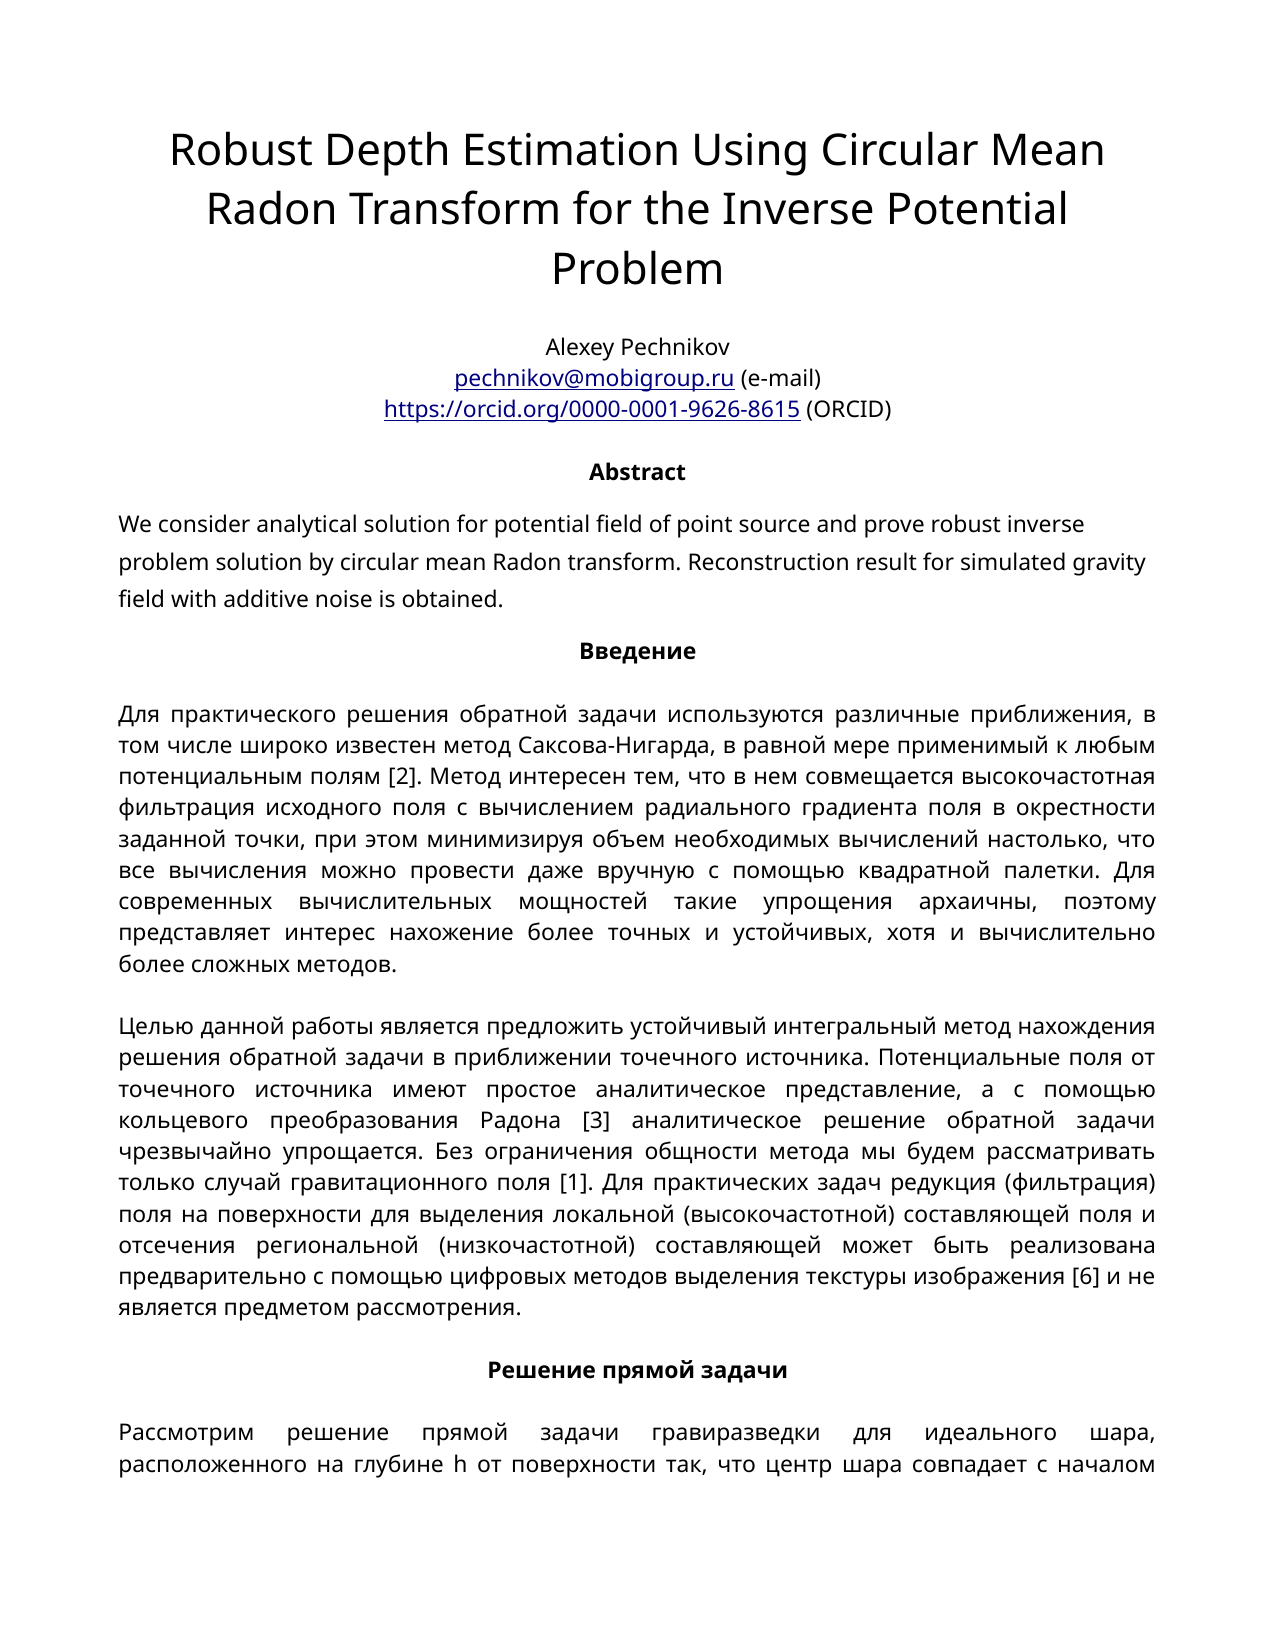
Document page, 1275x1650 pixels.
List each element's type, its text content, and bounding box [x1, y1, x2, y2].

text We consider analytical solution for potential field of point source and prove robust inverse problem solution by circular mean Radon transform. Reconstruction result for simulated gravity field with additive noise is obtained. [118, 508, 1157, 614]
text Целью данной работы является предложить устойчивый интегральный метод нахождения решения обратной задачи в приближении точечного источника. Потенциальные поля от точечного источника имеют простое аналитическое представление, а с помощью кольцевого преобразования Радона [3] аналитическое решение обратной задачи чрезвычайно упрощается. Без ограничения общности метода мы будем рассматривать только случай гравитационного поля [1]. Для практических задач редукция (фильтрация) поля на поверхности для выделения локальной (высокочастотной) составляющей поля и отсечения региональной (низкочастотной) составляющей может быть реализована предварительно с помощью цифровых методов выделения текстуры изображения [6] и не является предметом рассмотрения. [118, 1010, 1157, 1323]
text Abstract [118, 456, 1157, 487]
text Robust Depth Estimation Using Circular Mean Radon Transform for the Inverse Potential Problem [118, 118, 1157, 297]
text Решение прямой задачи [118, 1354, 1157, 1385]
text Alexey Pechnikov [118, 331, 1157, 362]
text pechnikov@mobigroup.ru (e-mail) [118, 362, 1157, 393]
text https://orcid.org/0000-0001-9626-8615 (ORCID) [118, 393, 1157, 425]
text Рассмотрим решение прямой задачи гравиразведки для идеального шара, расположенного на глубине h от поверхности так, что центр шара совпадает с началом [118, 1416, 1157, 1479]
text Для практического решения обратной задачи используются различные приближения, в том числе широко известен метод Саксова-Нигарда, в равной мере применимый к любым потенциальным полям [2]. Метод интересен тем, что в нем совмещается высокочастотная фильтрация исходного поля с вычислением радиального градиента поля в окрестности заданной точки, при этом минимизируя объем необходимых вычислений настолько, что все вычисления можно провести даже вручную с помощью квадратной палетки. Для современных вычислительных мощностей такие упрощения архаичны, поэтому представляет интерес нахожение более точных и устойчивых, хотя и вычислительно более сложных методов. [118, 698, 1157, 979]
text Введение [118, 635, 1157, 666]
